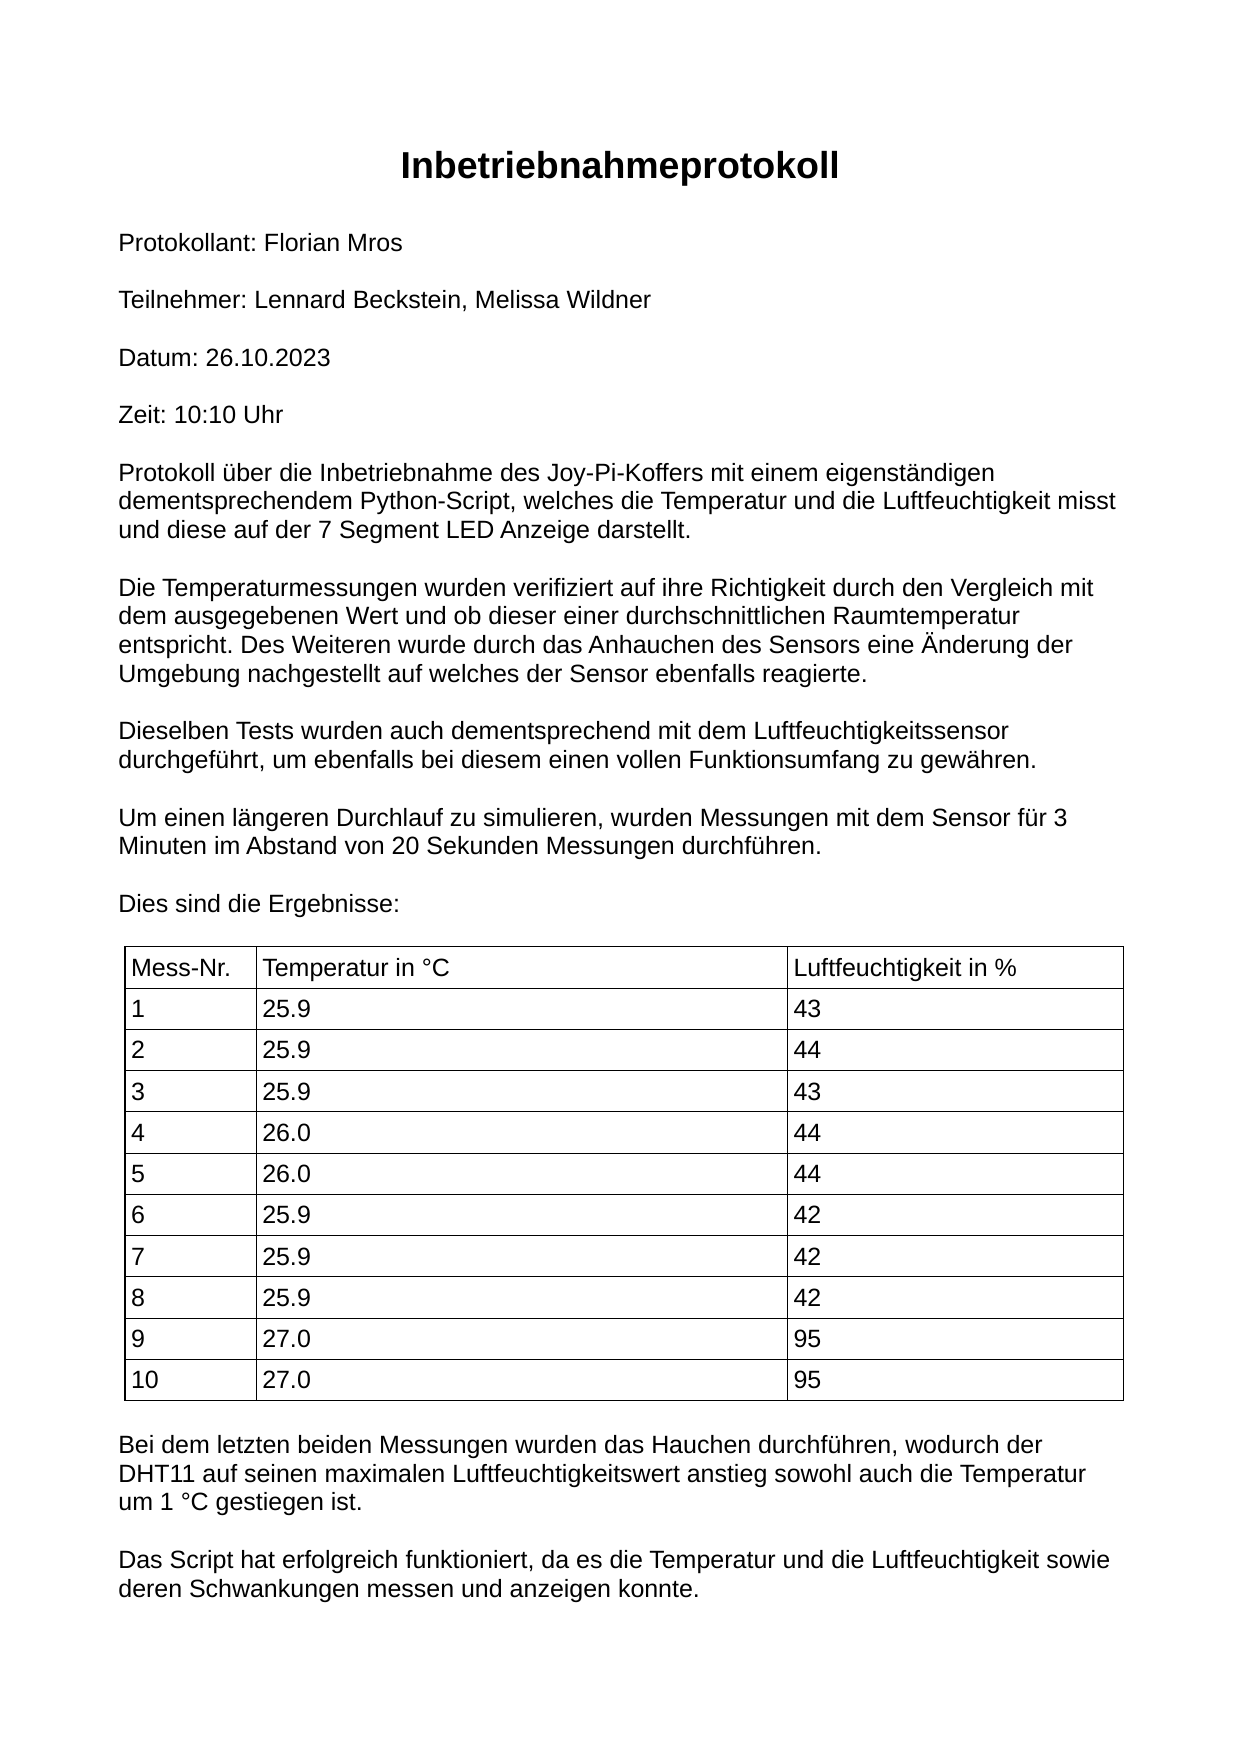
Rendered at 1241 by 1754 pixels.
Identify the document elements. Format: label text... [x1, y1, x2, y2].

table_cell 25.9 [257, 1071, 787, 1111]
table_cell 1 [126, 989, 256, 1029]
table_header Temperatur in °C [257, 947, 787, 987]
subtitle Inbetriebnahmeprotokoll [118, 143, 1122, 186]
table_cell 10 [126, 1360, 256, 1400]
table_cell 43 [788, 989, 1123, 1029]
table_cell 42 [788, 1195, 1123, 1235]
table_cell 44 [788, 1154, 1123, 1194]
table_cell 25.9 [257, 989, 787, 1029]
table_header Mess-Nr. [126, 947, 256, 987]
table_cell 4 [126, 1112, 256, 1152]
text Zeit: 10:10 Uhr [118, 400, 1122, 429]
table_cell 43 [788, 1071, 1123, 1111]
table_cell 8 [126, 1277, 256, 1317]
table_cell 5 [126, 1154, 256, 1194]
table_cell 26.0 [257, 1154, 787, 1194]
table_cell 9 [126, 1319, 256, 1359]
table_header Luftfeuchtigkeit in % [788, 947, 1123, 987]
table_cell 25.9 [257, 1236, 787, 1276]
table_cell 25.9 [257, 1277, 787, 1317]
table_cell 25.9 [257, 1030, 787, 1070]
table_cell 44 [788, 1112, 1123, 1152]
text Dieselben Tests wurden auch dementsprechend mit dem Luftfeuchtigkeitssensor durchgeführt, um ebenfalls bei diesem einen vollen Funktionsumfang zu gewähren. [118, 716, 1122, 774]
table_cell 2 [126, 1030, 256, 1070]
table_cell 27.0 [257, 1319, 787, 1359]
table_cell 3 [126, 1071, 256, 1111]
text Dies sind die Ergebnisse: [118, 889, 1122, 917]
table_cell 25.9 [257, 1195, 787, 1235]
table_cell 27.0 [257, 1360, 787, 1400]
text Das Script hat erfolgreich funktioniert, da es die Temperatur und die Luftfeuchtigkeit sowie deren Schwankungen messen und anzeigen konnte. [118, 1545, 1122, 1602]
table_cell 42 [788, 1277, 1123, 1317]
table_cell 26.0 [257, 1112, 787, 1152]
text Um einen längeren Durchlauf zu simulieren, wurden Messungen mit dem Sensor für 3 Minuten im Abstand von 20 Sekunden Messungen durchführen. [118, 802, 1122, 860]
table_cell 6 [126, 1195, 256, 1235]
text Bei dem letzten beiden Messungen wurden das Hauchen durchführen, wodurch der DHT11 auf seinen maximalen Luftfeuchtigkeitswert anstieg sowohl auch die Temperatur um 1 °C gestiegen ist. [118, 1430, 1122, 1516]
table_cell 95 [788, 1319, 1123, 1359]
text Datum: 26.10.2023 [118, 342, 1122, 371]
table_cell 95 [788, 1360, 1123, 1400]
text Protokollant: Florian Mros [118, 227, 1122, 256]
table_cell 44 [788, 1030, 1123, 1070]
table_cell 42 [788, 1236, 1123, 1276]
text Die Temperaturmessungen wurden verifiziert auf ihre Richtigkeit durch den Vergleich mit dem ausgegebenen Wert und ob dieser einer durchschnittlichen Raumtemperatur entspricht. Des Weiteren wurde durch das Anhauchen des Sensors eine Änderung der Umgebung nachgestellt auf welches der Sensor ebenfalls reagierte. [118, 572, 1122, 687]
table_cell 7 [126, 1236, 256, 1276]
text Protokoll über die Inbetriebnahme des Joy-Pi-Koffers mit einem eigenständigen dementsprechendem Python-Script, welches die Temperatur und die Luftfeuchtigkeit misst und diese auf der 7 Segment LED Anzeige darstellt. [118, 457, 1122, 544]
text Teilnehmer: Lennard Beckstein, Melissa Wildner [118, 285, 1122, 314]
